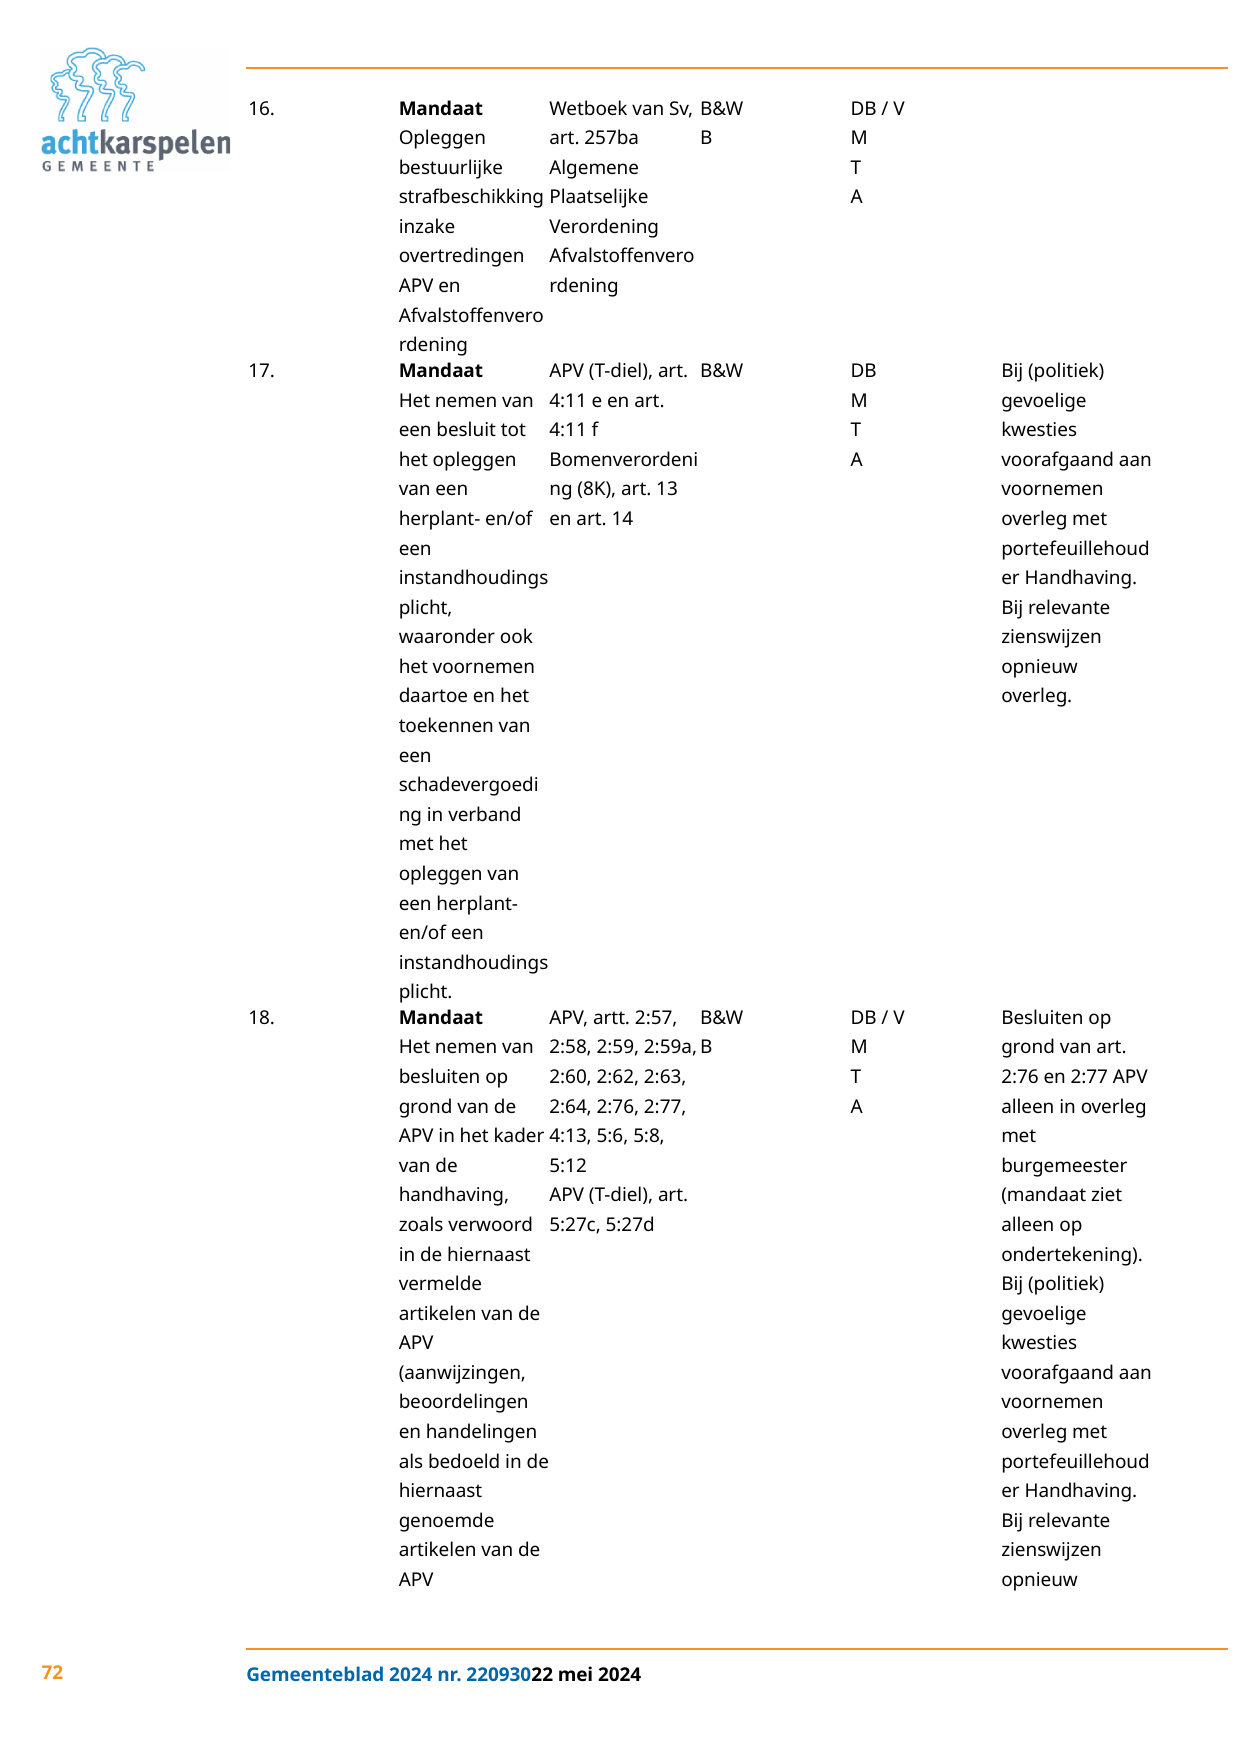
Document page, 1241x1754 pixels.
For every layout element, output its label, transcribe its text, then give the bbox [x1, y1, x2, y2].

table_cell [1001, 95, 1152, 357]
table_cell DB M T A [850, 357, 1001, 1004]
picture [41, 47, 231, 172]
table_cell Mandaat Opleggen bestuurlijke strafbeschikking inzake overtredingen APV en Afvalstoffenverordening [399, 95, 549, 357]
table_cell B&W [700, 357, 850, 1004]
table_cell 18. [248, 1004, 398, 1592]
table_cell B&W B [700, 1004, 850, 1592]
table_cell Mandaat Het nemen van een besluit tot het opleggen van een herplant- en/of een instandhoudingsplicht, waaronder ook het voornemen daartoe en het toekennen van een schadevergoeding in verband met het opleggen van een herplant- en/of een instandhoudingsplicht. [399, 357, 549, 1004]
table_cell Besluiten op grond van art. 2:76 en 2:77 APV alleen in overleg met burgemeester (mandaat ziet alleen op ondertekening). Bij (politiek) gevoelige kwesties voorafgaand aan voornemen overleg met portefeuillehouder Handhaving. Bij relevante zienswijzen opnieuw [1001, 1004, 1152, 1592]
table_cell APV, artt. 2:57, 2:58, 2:59, 2:59a, 2:60, 2:62, 2:63, 2:64, 2:76, 2:77, 4:13, 5:6, 5:8, 5:12 APV (T-diel), art. 5:27c, 5:27d [549, 1004, 700, 1592]
table_cell DB / V M T A [850, 95, 1001, 357]
table_cell 16. [248, 95, 398, 357]
table_cell 17. [248, 357, 398, 1004]
table_cell DB / V M T A [850, 1004, 1001, 1592]
table_cell APV (T-diel), art. 4:11 e en art. 4:11 f Bomenverordening (8K), art. 13 en art. 14 [549, 357, 700, 1004]
table_cell Bij (politiek) gevoelige kwesties voorafgaand aan voornemen overleg met portefeuillehouder Handhaving. Bij relevante zienswijzen opnieuw overleg. [1001, 357, 1152, 1004]
table_cell Mandaat Het nemen van besluiten op grond van de APV in het kader van de handhaving, zoals verwoord in de hiernaast vermelde artikelen van de APV (aanwijzingen, beoordelingen en handelingen als bedoeld in de hiernaast genoemde artikelen van de APV [399, 1004, 549, 1592]
table_cell B&W B [700, 95, 850, 357]
table_cell Wetboek van Sv, art. 257ba Algemene Plaatselijke Verordening Afvalstoffenverordening [549, 95, 700, 357]
